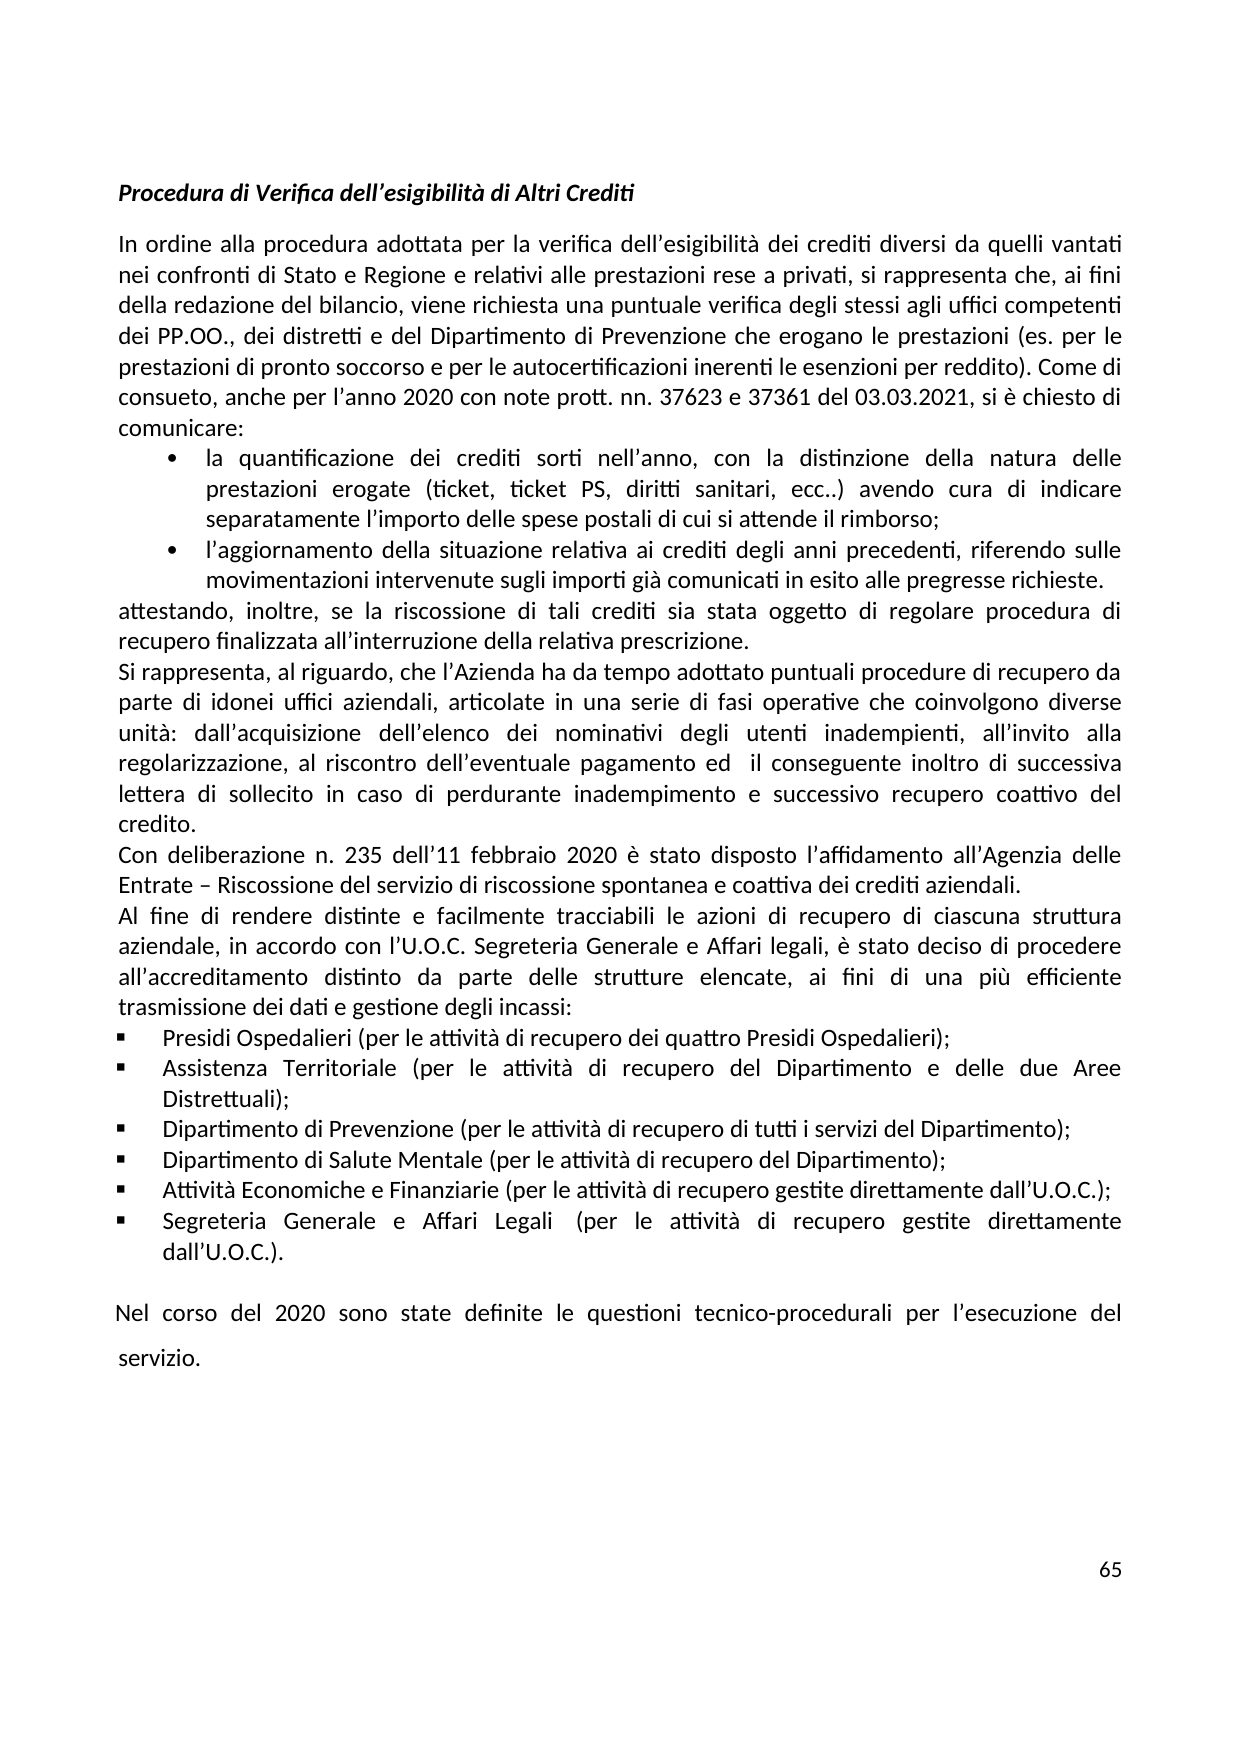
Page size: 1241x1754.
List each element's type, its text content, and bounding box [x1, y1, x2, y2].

list l’aggiornamento della situazione relativa ai crediti degli anni precedenti, riferendo sulle movimentazioni intervenute sugli importi già comunicati in esito alle pregresse richieste. [168, 534, 1122, 595]
text Procedura di Verifica dell’esigibilità di Altri Crediti [118, 177, 1122, 208]
list Dipartimento di Prevenzione (per le attività di recupero di tutti i servizi del Dipartimento); [115, 1114, 1122, 1144]
list Dipartimento di Salute Mentale (per le attività di recupero del Dipartimento); [115, 1144, 1122, 1175]
text Si rappresenta, al riguardo, che l’Azienda ha da tempo adottato puntuali procedure di recupero da parte di idonei uffici aziendali, articolate in una serie di fasi operative che coinvolgono diverse unità: dall’acquisizione dell’elenco dei nominativi degli utenti inadempienti, all’invito alla regolarizzazione, al riscontro dell’eventuale pagamento ed il conseguente inoltro di successiva lettera di sollecito in caso di perdurante inadempimento e successivo recupero coattivo del credito. [118, 656, 1122, 839]
list la quantificazione dei crediti sorti nell’anno, con la distinzione della natura delle prestazioni erogate (ticket, ticket PS, diritti sanitari, ecc..) avendo cura di indicare separatamente l’importo delle spese postali di cui si attende il rimborso; [168, 442, 1122, 534]
text Al fine di rendere distinte e facilmente tracciabili le azioni di recupero di ciascuna struttura aziendale, in accordo con l’U.O.C. Segreteria Generale e Affari legali, è stato deciso di procedere all’accreditamento distinto da parte delle strutture elencate, ai fini di una più efficiente trasmissione dei dati e gestione degli incassi: [118, 900, 1122, 1022]
text In ordine alla procedura adottata per la verifica dell’esigibilità dei crediti diversi da quelli vantati nei confronti di Stato e Regione e relativi alle prestazioni rese a privati, si rappresenta che, ai fini della redazione del bilancio, viene richiesta una puntuale verifica degli stessi agli uffici competenti dei PP.OO., dei distretti e del Dipartimento di Prevenzione che erogano le prestazioni (es. per le prestazioni di pronto soccorso e per le autocertificazioni inerenti le esenzioni per reddito). Come di consueto, anche per l’anno 2020 con note prott. nn. 37623 e 37361 del 03.03.2021, si è chiesto di comunicare: [118, 228, 1122, 442]
list Assistenza Territoriale (per le attività di recupero del Dipartimento e delle due Aree Distrettuali); [115, 1053, 1122, 1114]
text Nel corso del 2020 sono state definite le questioni tecnico-procedurali per l’esecuzione del servizio. [115, 1297, 1122, 1373]
list Presidi Ospedalieri (per le attività di recupero dei quattro Presidi Ospedalieri); [115, 1022, 1122, 1053]
list Segreteria Generale e Affari Legali (per le attività di recupero gestite direttamente dall’U.O.C.). [115, 1205, 1122, 1266]
list Attività Economiche e Finanziarie (per le attività di recupero gestite direttamente dall’U.O.C.); [115, 1175, 1122, 1205]
text Con deliberazione n. 235 dell’11 febbraio 2020 è stato disposto l’affidamento all’Agenzia delle Entrate – Riscossione del servizio di riscossione spontanea e coattiva dei crediti aziendali. [118, 839, 1122, 900]
text attestando, inoltre, se la riscossione di tali crediti sia stata oggetto di regolare procedura di recupero finalizzata all’interruzione della relativa prescrizione. [118, 595, 1122, 656]
